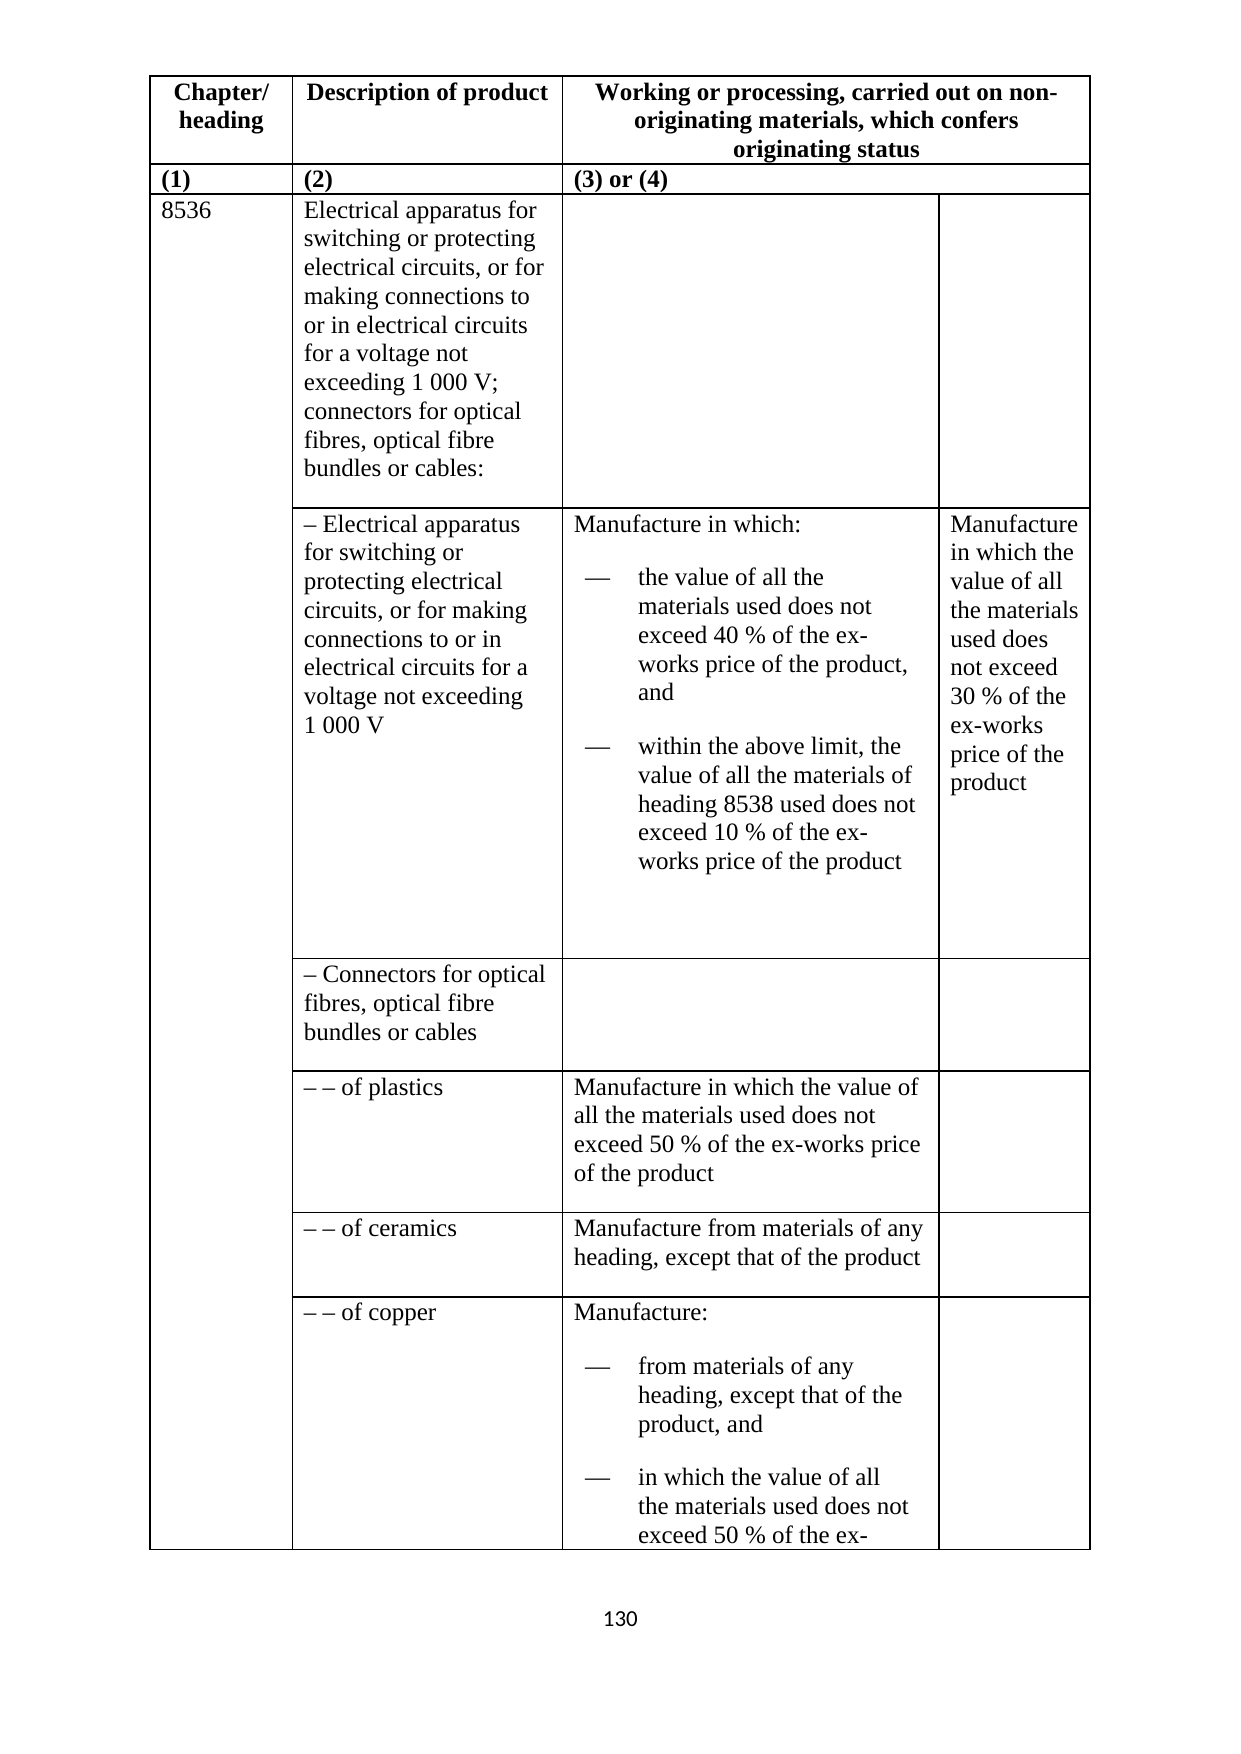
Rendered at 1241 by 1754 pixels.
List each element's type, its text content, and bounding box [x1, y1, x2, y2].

table_cell 8536 [151, 195, 292, 507]
table_header Description of product [293, 77, 562, 163]
table_cell in which the value of all the materials used does not exceed 50 % of the ex- [627, 1463, 928, 1549]
table_cell [151, 1212, 292, 1296]
table_cell [563, 195, 938, 507]
table_cell within the above limit, the value of all the materials of heading 8538 used does not exceed 10 % of the ex-works price of the product [627, 731, 928, 900]
table_cell [151, 958, 292, 1070]
table_cell [940, 959, 1089, 1070]
table_cell – – of copper [293, 1298, 562, 1549]
table_header from materials of any heading, except that of the product, and [627, 1351, 928, 1462]
table_header Working or processing, carried out on non-originating materials, which confers originating status [563, 77, 1089, 163]
table_cell Manufacture in which: [563, 509, 938, 957]
table_cell [151, 1296, 292, 1549]
table_cell Manufacture in which the value of all the materials used does not exceed 50 % of the ex-works price of the product [563, 1072, 938, 1212]
table_cell [940, 195, 1089, 507]
table_cell – – of plastics [293, 1072, 562, 1212]
table_cell (1) [151, 165, 292, 193]
table_cell – Connectors for optical fibres, optical fibre bundles or cables [293, 959, 562, 1070]
table_header — [574, 563, 627, 731]
table_cell [151, 1070, 292, 1212]
table_cell — [574, 1463, 627, 1549]
table_header the value of all the materials used does not exceed 40 % of the ex-works price of the product, and [627, 563, 928, 731]
table_cell — [574, 731, 627, 900]
table_cell [940, 1298, 1089, 1549]
table_cell – – of ceramics [293, 1213, 562, 1296]
table_cell [151, 507, 292, 957]
table_cell Manufacture in which the value of all the materials used does not exceed 30 % of the ex-works price of the product [940, 509, 1089, 957]
table_cell Manufacture: [563, 1298, 938, 1549]
table_cell Electrical apparatus for switching or protecting electrical circuits, or for making connections to or in electrical circuits for a voltage not exceeding 1 000 V; connectors for optical fibres, optical fibre bundles or cables: [293, 195, 562, 507]
table_cell (2) [293, 165, 562, 193]
table_cell [563, 959, 938, 1070]
table_cell [940, 1213, 1089, 1296]
table_cell Manufacture from materials of any heading, except that of the product [563, 1213, 938, 1296]
table_header — [574, 1351, 627, 1462]
table_header Chapter/ heading [151, 77, 292, 163]
table_cell – Electrical apparatus for switching or protecting electrical circuits, or for making connections to or in electrical circuits for a voltage not exceeding 1 000 V [293, 509, 562, 957]
table_cell [940, 1072, 1089, 1212]
table_cell (3) or (4) [563, 165, 1089, 193]
